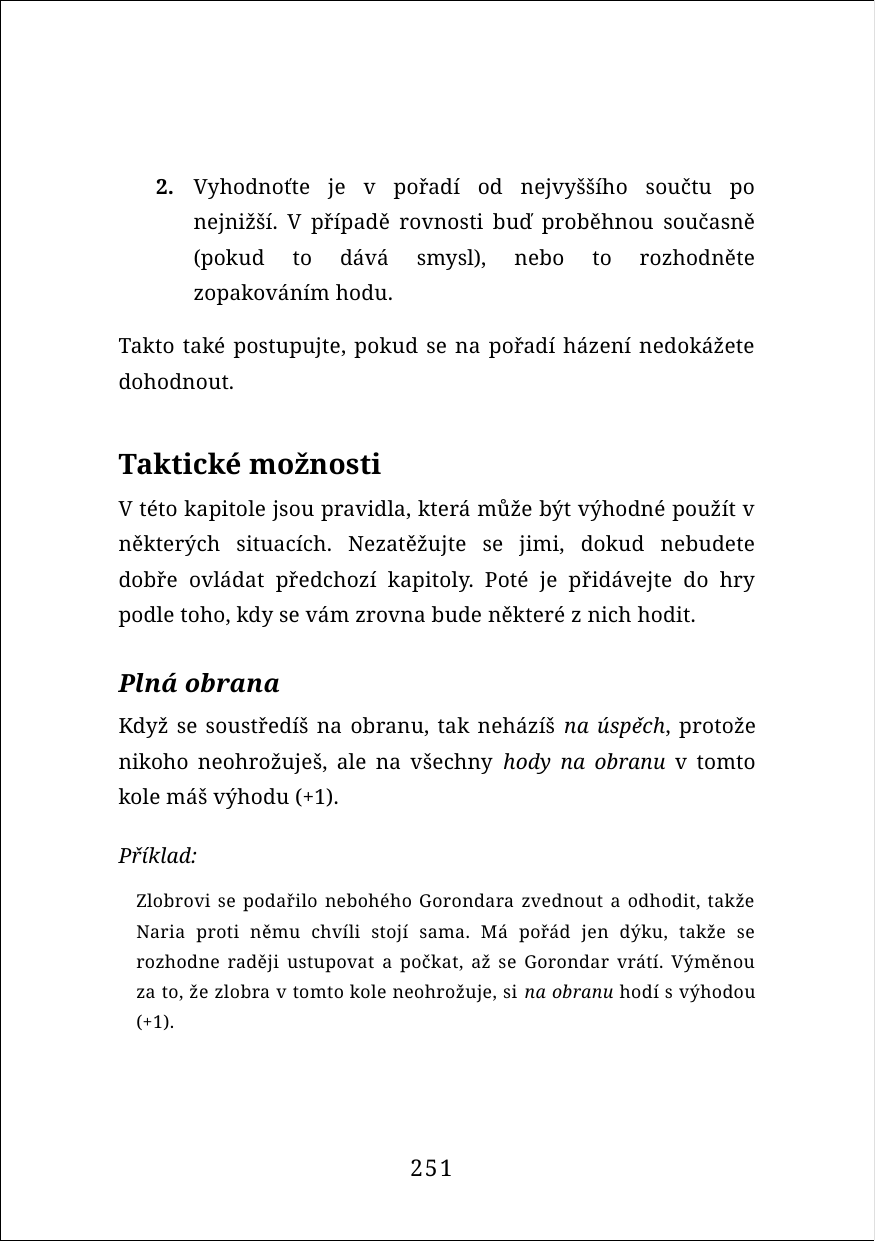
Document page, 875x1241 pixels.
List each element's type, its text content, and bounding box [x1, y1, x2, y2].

text Příklad: [118, 842, 756, 870]
text Zlobrovi se podařilo nebohého Gorondara zvednout a odhodit, takže Naria proti němu chvíli stojí sama. Má pořád jen dýku, takže se rozhodne raději ustupovat a počkat, až se Gorondar vrátí. Výměnou za to, že zlobra v tomto kole neohrožuje, si na obranu hodí s výhodou (+1). [136, 889, 756, 1034]
subtitle Plná obrana [118, 666, 756, 700]
text Takto také postupujte, pokud se na pořadí házení nedokážete dohodnout. [118, 332, 756, 396]
subtitle Taktické možnosti [118, 444, 756, 482]
text V této kapitole jsou pravidla, která může být výhodné použít v některých situacích. Nezatěžujte se jimi, dokud nebudete dobře ovládat předchozí kapitoly. Poté je přidávejte do hry podle toho, kdy se vám zrovna bude některé z nich hodit. [118, 494, 756, 629]
text Když se soustředíš na obranu, tak neházíš na úspěch, protože nikoho neohrožuješ, ale na všechny hody na obranu v tomto kole máš výhodu (+1). [118, 711, 756, 811]
list Vyhodnoťte je v pořadí od nejvyššího součtu po nejnižší. V případě rovnosti buď proběhnou současně (pokud to dává smysl), nebo to rozhodněte zopakováním hodu. [156, 172, 756, 307]
